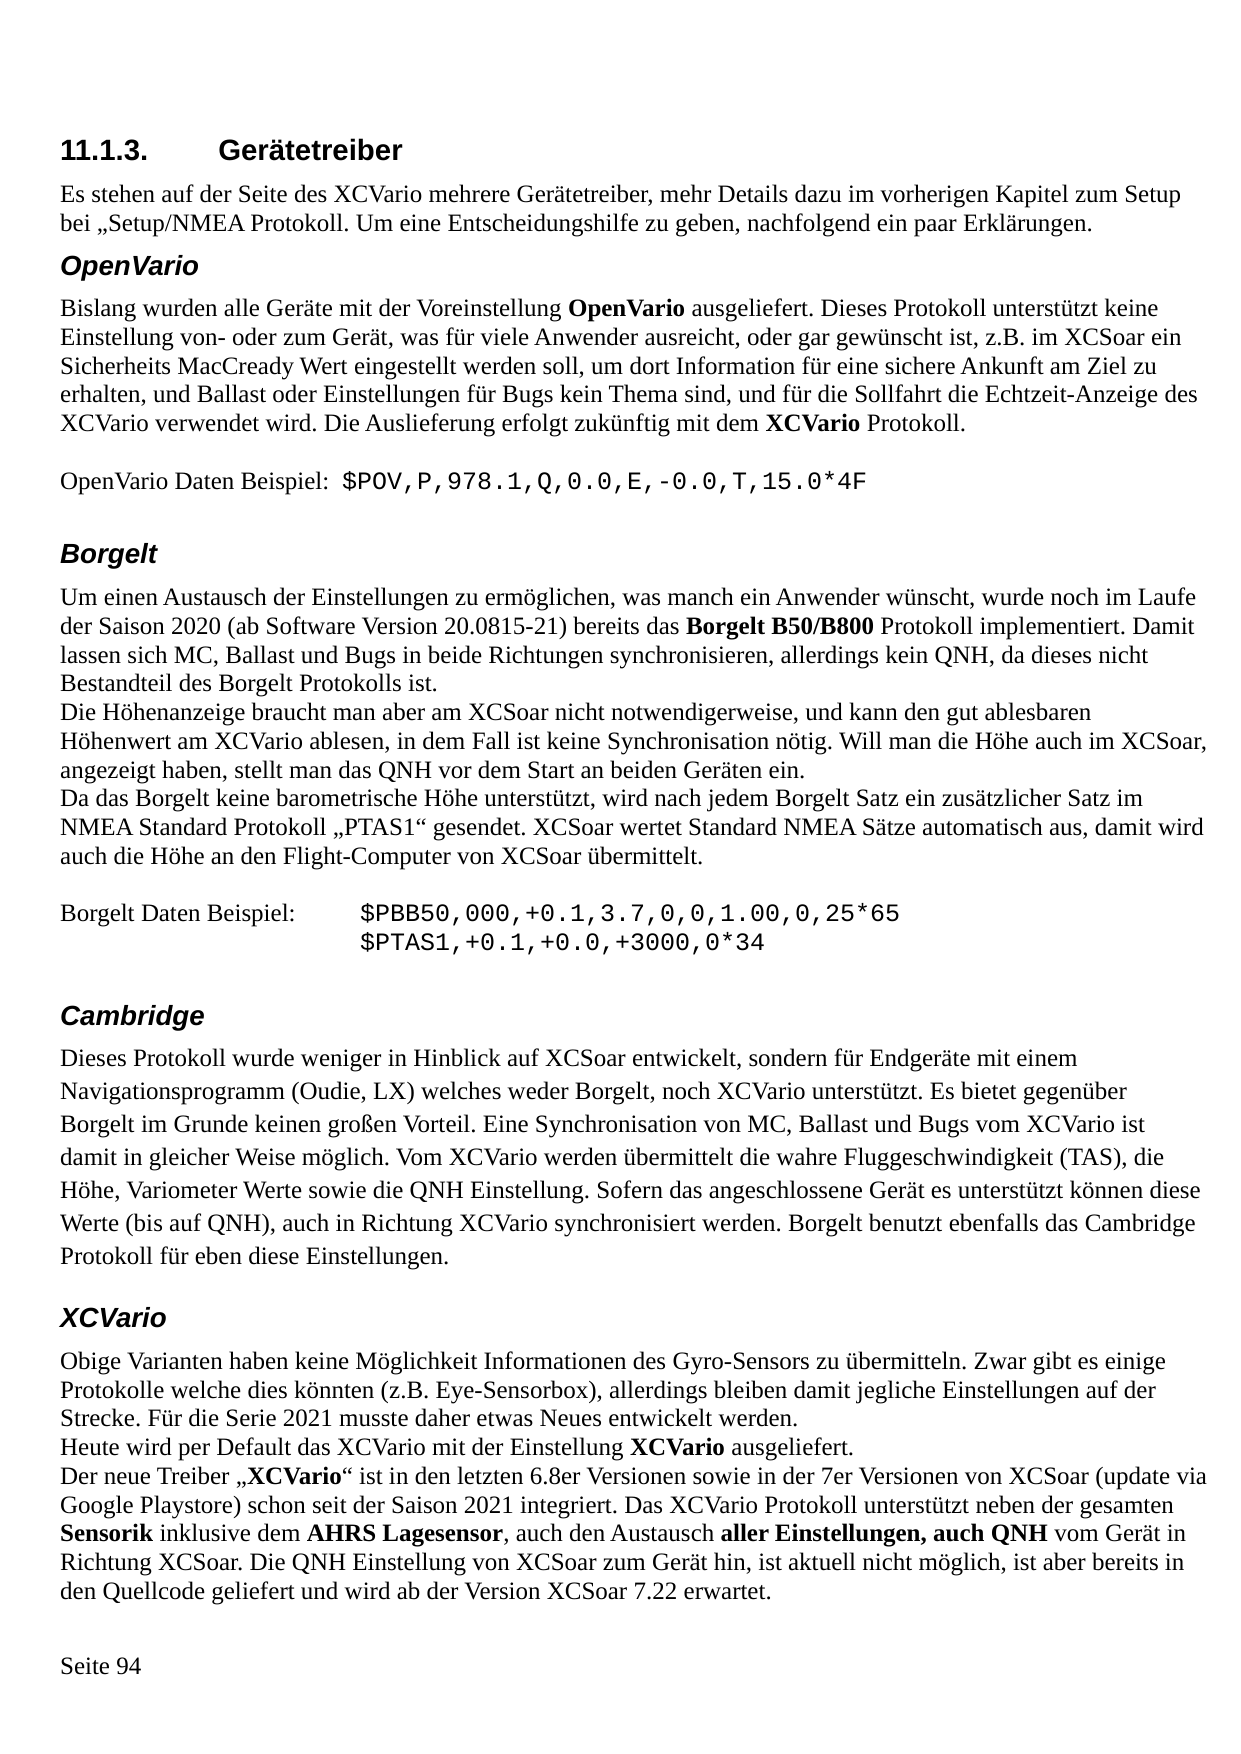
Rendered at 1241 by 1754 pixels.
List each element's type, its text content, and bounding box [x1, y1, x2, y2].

subtitle OpenVario [60, 249, 1207, 281]
subtitle Cambridge [60, 999, 1207, 1031]
text Da das Borgelt keine barometrische Höhe unterstützt, wird nach jedem Borgelt Satz ein zusätzlicher Satz im NMEA Standard Protokoll „PTAS1“ gesendet. XCSoar wertet Standard NMEA Sätze automatisch aus, damit wird auch die Höhe an den Flight-Computer von XCSoar übermittelt. [60, 783, 1207, 870]
text Bislang wurden alle Geräte mit der Voreinstellung OpenVario ausgeliefert. Dieses Protokoll unterstützt keine Einstellung von- oder zum Gerät, was für viele Anwender ausreicht, oder gar gewünscht ist, z.B. im XCSoar ein Sicherheits MacCready Wert eingestellt werden soll, um dort Information für eine sichere Ankunft am Ziel zu erhalten, und Ballast oder Einstellungen für Bugs kein Thema sind, und für die Sollfahrt die Echtzeit-Anzeige des XCVario verwendet wird. Die Auslieferung erfolgt zukünftig mit dem XCVario Protokoll. [60, 293, 1207, 437]
text Obige Varianten haben keine Möglichkeit Informationen des Gyro-Sensors zu übermitteln. Zwar gibt es einige Protokolle welche dies könnten (z.B. Eye-Sensorbox), allerdings bleiben damit jegliche Einstellungen auf der Strecke. Für die Serie 2021 musste daher etwas Neues entwickelt werden. [60, 1346, 1207, 1432]
subtitle Borgelt [60, 538, 1207, 570]
text Borgelt Daten Beispiel: $PBB50,000,+0.1,3.7,0,0,1.00,0,25*65 [60, 898, 1207, 929]
text $PTAS1,+0.1,+0.0,+3000,0*34 [60, 929, 1207, 958]
text Die Höhenanzeige braucht man aber am XCSoar nicht notwendigerweise, und kann den gut ablesbaren Höhenwert am XCVario ablesen, in dem Fall ist keine Synchronisation nötig. Will man die Höhe auch im XCSoar, angezeigt haben, stellt man das QNH vor dem Start an beiden Geräten ein. [60, 697, 1207, 783]
text Dieses Protokoll wurde weniger in Hinblick auf XCSoar entwickelt, sondern für Endgeräte mit einem Navigationsprogramm (Oudie, LX) welches weder Borgelt, noch XCVario unterstützt. Es bietet gegenüber Borgelt im Grunde keinen großen Vorteil. Eine Synchronisation von MC, Ballast und Bugs vom XCVario ist damit in gleicher Weise möglich. Vom XCVario werden übermittelt die wahre Fluggeschwindigkeit (TAS), die Höhe, Variometer Werte sowie die QNH Einstellung. Sofern das angeschlossene Gerät es unterstützt können diese Werte (bis auf QNH), auch in Richtung XCVario synchronisiert werden. Borgelt benutzt ebenfalls das Cambridge Protokoll für eben diese Einstellungen. [60, 1043, 1207, 1270]
text Heute wird per Default das XCVario mit der Einstellung XCVario ausgeliefert. [60, 1432, 1207, 1461]
text Der neue Treiber „XCVario“ ist in den letzten 6.8er Versionen sowie in der 7er Versionen von XCSoar (update via Google Playstore) schon seit der Saison 2021 integriert. Das XCVario Protokoll unterstützt neben der gesamten Sensorik inklusive dem AHRS Lagesensor, auch den Austausch aller Einstellungen, auch QNH vom Gerät in Richtung XCSoar. Die QNH Einstellung von XCSoar zum Gerät hin, ist aktuell nicht möglich, ist aber bereits in den Quellcode geliefert und wird ab der Version XCSoar 7.22 erwartet. [60, 1461, 1207, 1605]
text Um einen Austausch der Einstellungen zu ermöglichen, was manch ein Anwender wünscht, wurde noch im Laufe der Saison 2020 (ab Software Version 20.0815-21) bereits das Borgelt B50/B800 Protokoll implementiert. Damit lassen sich MC, Ballast und Bugs in beide Richtungen synchronisieren, allerdings kein QNH, da dieses nicht Bestandteil des Borgelt Protokolls ist. [60, 582, 1207, 697]
subtitle XCVario [60, 1302, 1207, 1333]
text Es stehen auf der Seite des XCVario mehrere Gerätetreiber, mehr Details dazu im vorherigen Kapitel zum Setup bei „Setup/NMEA Protokoll. Um eine Entscheidungshilfe zu geben, nachfolgend ein paar Erklärungen. [60, 179, 1207, 236]
subtitle Gerätetreiber [60, 133, 1207, 166]
text OpenVario Daten Beispiel: $POV,P,978.1,Q,0.0,E,-0.0,T,15.0*4F [60, 466, 1207, 525]
